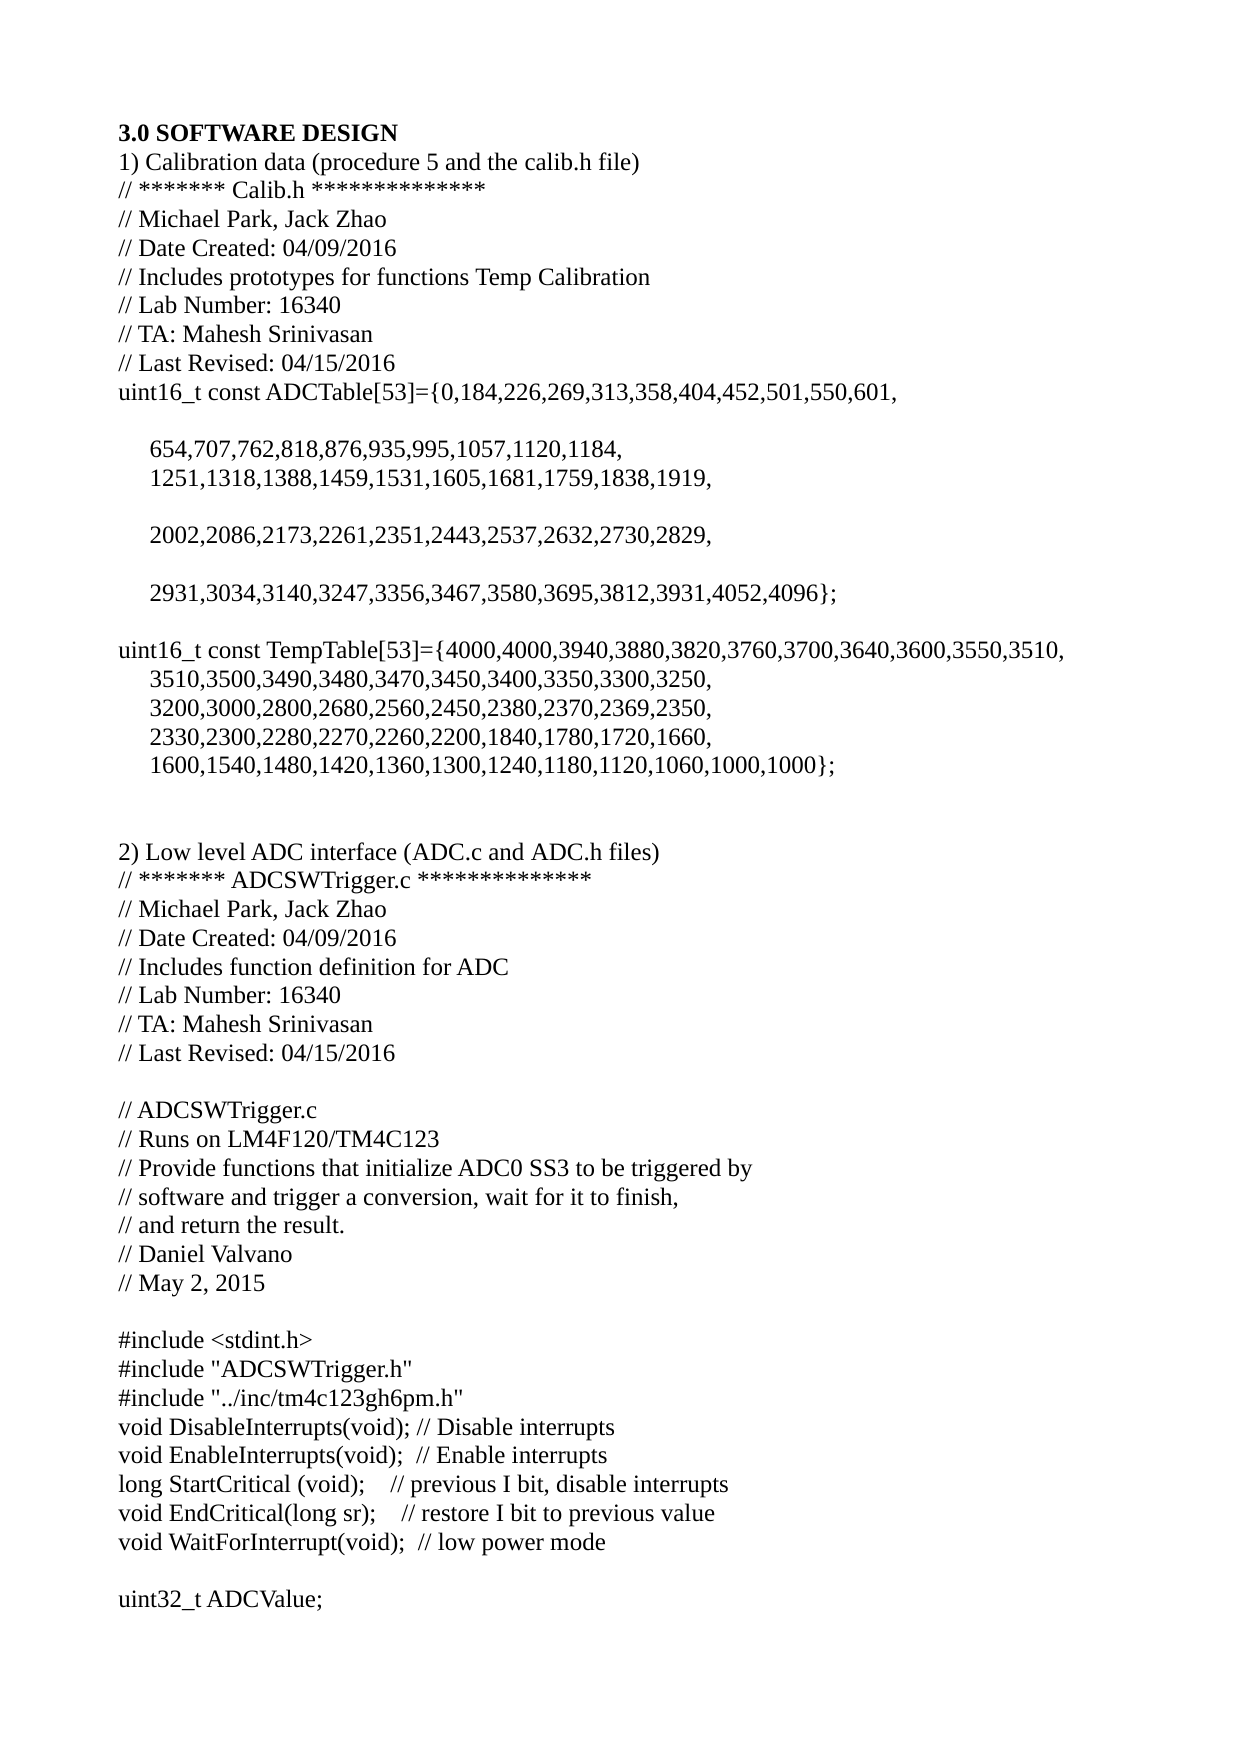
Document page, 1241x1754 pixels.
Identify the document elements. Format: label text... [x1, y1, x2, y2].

text // Provide functions that initialize ADC0 SS3 to be triggered by [118, 1153, 1122, 1182]
text 3.0 SOFTWARE DESIGN [118, 118, 1122, 147]
text uint16_t const TempTable[53]={4000,4000,3940,3880,3820,3760,3700,3640,3600,3550,3510, [118, 636, 1122, 664]
text 2) Low level ADC interface (ADC.c and ADC.h files) [118, 837, 1122, 866]
text // and return the result. [118, 1211, 1122, 1239]
text #include "../inc/tm4c123gh6pm.h" [118, 1383, 1122, 1412]
text 2931,3034,3140,3247,3356,3467,3580,3695,3812,3931,4052,4096}; [118, 578, 1122, 607]
text // Runs on LM4F120/TM4C123 [118, 1124, 1122, 1153]
text // Last Revised: 04/15/2016 [118, 1038, 1122, 1067]
text // Daniel Valvano [118, 1239, 1122, 1268]
text // Lab Number: 16340 [118, 981, 1122, 1009]
text #include <stdint.h> [118, 1326, 1122, 1354]
text // ******* Calib.h ************** [118, 176, 1122, 204]
text // May 2, 2015 [118, 1268, 1122, 1297]
text // ADCSWTrigger.c [118, 1096, 1122, 1124]
text 2330,2300,2280,2270,2260,2200,1840,1780,1720,1660, [118, 722, 1122, 751]
text #include "ADCSWTrigger.h" [118, 1354, 1122, 1383]
text long StartCritical (void); // previous I bit, disable interrupts [118, 1469, 1122, 1498]
text // TA: Mahesh Srinivasan [118, 319, 1122, 348]
text 1251,1318,1388,1459,1531,1605,1681,1759,1838,1919, [118, 463, 1122, 521]
text // Date Created: 04/09/2016 [118, 233, 1122, 262]
text // Lab Number: 16340 [118, 291, 1122, 319]
text // ******* ADCSWTrigger.c ************** [118, 866, 1122, 894]
text 654,707,762,818,876,935,995,1057,1120,1184, [118, 434, 1122, 463]
text // Date Created: 04/09/2016 [118, 923, 1122, 952]
text 3200,3000,2800,2680,2560,2450,2380,2370,2369,2350, [118, 693, 1122, 722]
text // Includes prototypes for functions Temp Calibration [118, 262, 1122, 291]
text 3510,3500,3490,3480,3470,3450,3400,3350,3300,3250, [118, 664, 1122, 693]
text // software and trigger a conversion, wait for it to finish, [118, 1182, 1122, 1211]
text void EndCritical(long sr); // restore I bit to previous value [118, 1498, 1122, 1527]
text uint32_t ADCValue; [118, 1584, 1122, 1613]
text // Last Revised: 04/15/2016 [118, 348, 1122, 377]
text // Michael Park, Jack Zhao [118, 894, 1122, 923]
text 2002,2086,2173,2261,2351,2443,2537,2632,2730,2829, [118, 521, 1122, 578]
text uint16_t const ADCTable[53]={0,184,226,269,313,358,404,452,501,550,601, [118, 377, 1122, 434]
text void EnableInterrupts(void); // Enable interrupts [118, 1441, 1122, 1469]
text // Includes function definition for ADC [118, 952, 1122, 981]
text 1600,1540,1480,1420,1360,1300,1240,1180,1120,1060,1000,1000}; [118, 751, 1122, 779]
text // Michael Park, Jack Zhao [118, 204, 1122, 233]
text void DisableInterrupts(void); // Disable interrupts [118, 1412, 1122, 1441]
text void WaitForInterrupt(void); // low power mode [118, 1527, 1122, 1556]
text 1) Calibration data (procedure 5 and the calib.h file) [118, 147, 1122, 176]
text // TA: Mahesh Srinivasan [118, 1009, 1122, 1038]
